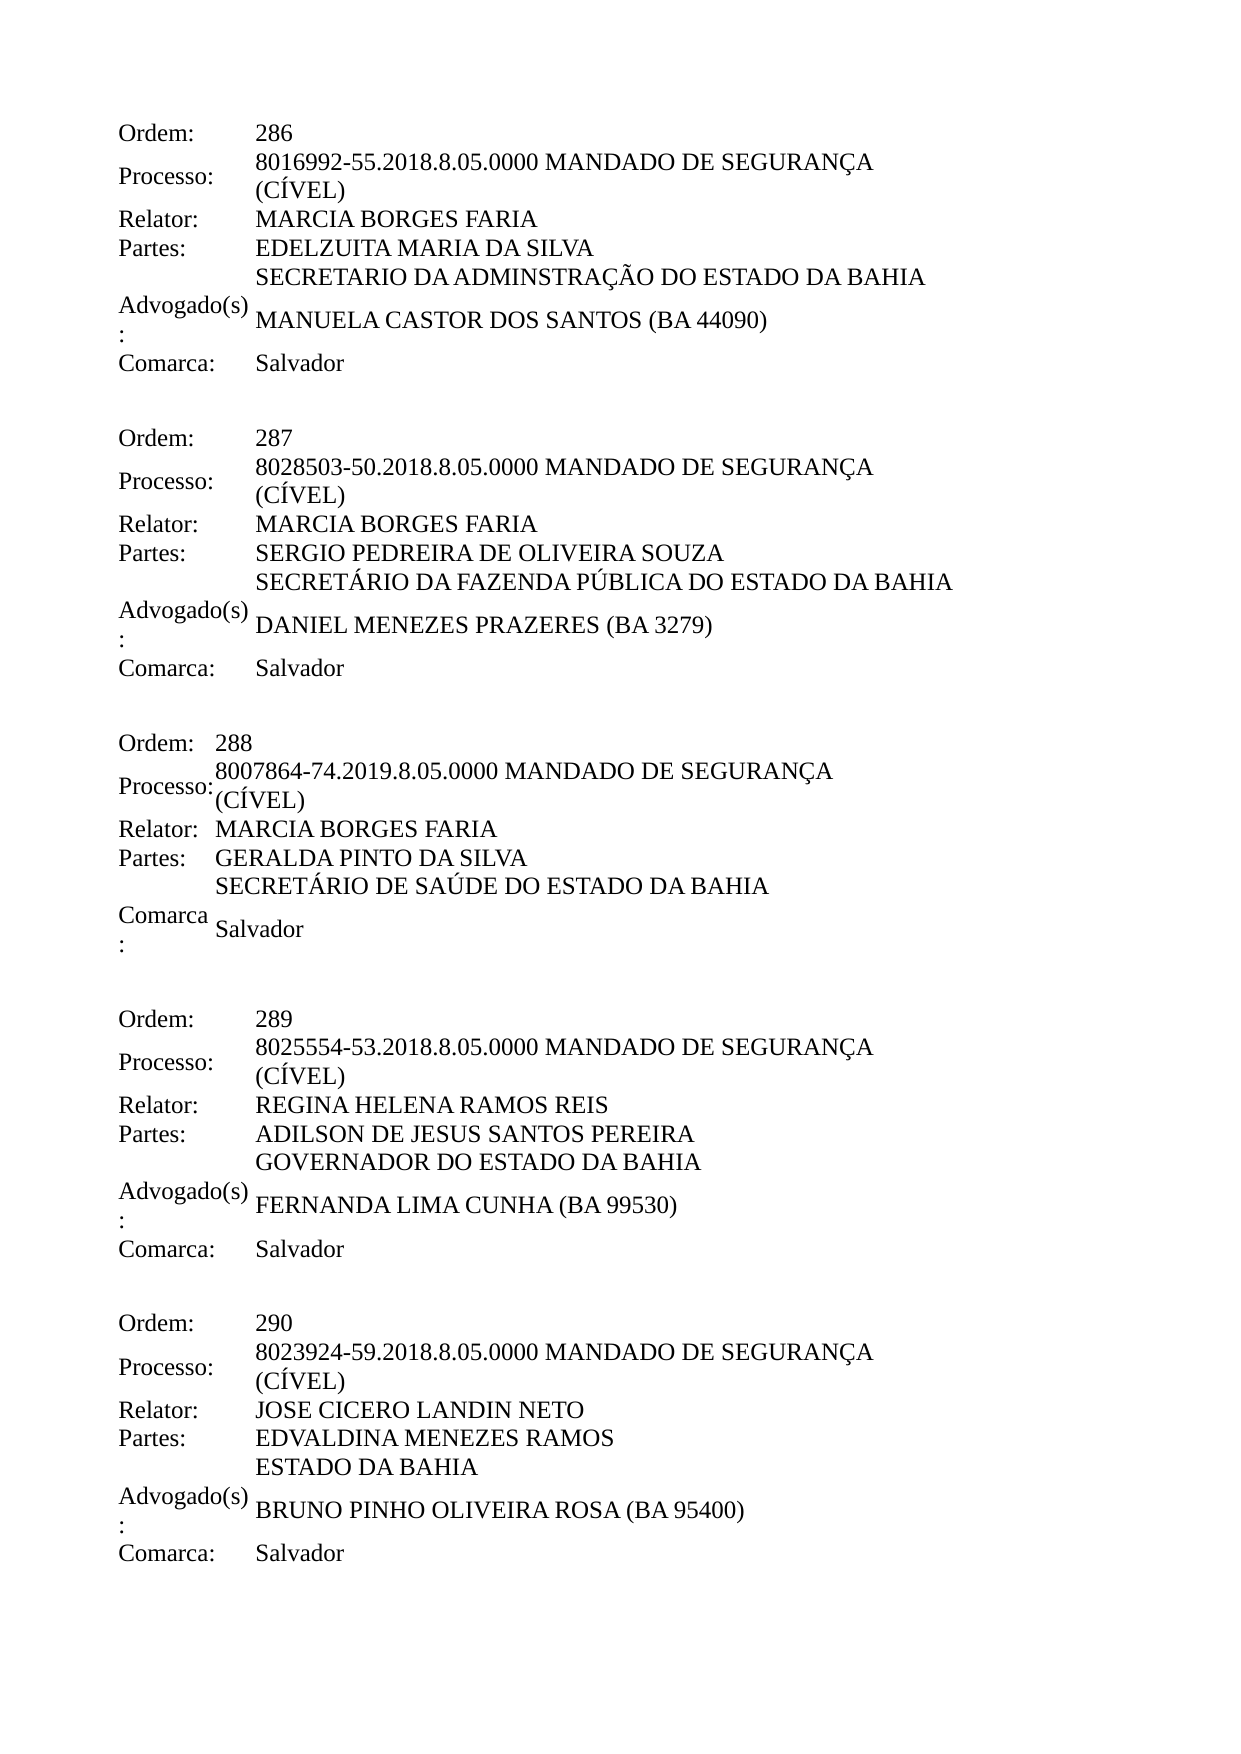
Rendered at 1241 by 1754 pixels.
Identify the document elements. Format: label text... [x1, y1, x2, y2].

table_cell 8016992-55.2018.8.05.0000 MANDADO DE SEGURANÇA (CÍVEL) [255, 147, 969, 204]
table_header 290 [255, 1309, 969, 1337]
table_cell [118, 1452, 255, 1481]
table_header Ordem: [118, 1309, 255, 1337]
table_cell Processo: [118, 147, 255, 204]
table_cell EDELZUITA MARIA DA SILVA [255, 233, 969, 262]
table_cell Salvador [255, 653, 969, 682]
table_cell Partes: [118, 843, 215, 871]
table_header 287 [255, 423, 969, 452]
table_header 289 [255, 1004, 969, 1032]
table_cell Partes: [118, 1119, 255, 1147]
table_cell Salvador [255, 1539, 969, 1567]
table_cell Salvador [215, 900, 928, 958]
table_header 288 [215, 728, 928, 756]
table_header 286 [255, 118, 969, 147]
table_cell ESTADO DA BAHIA [255, 1452, 969, 1481]
table_cell Advogado(s): [118, 1481, 255, 1538]
table_cell [118, 262, 255, 291]
table_cell Relator: [118, 814, 215, 843]
table_cell SECRETÁRIO DE SAÚDE DO ESTADO DA BAHIA [215, 871, 928, 900]
table_cell Processo: [118, 452, 255, 509]
table_cell GERALDA PINTO DA SILVA [215, 843, 928, 871]
table_cell 8023924-59.2018.8.05.0000 MANDADO DE SEGURANÇA (CÍVEL) [255, 1337, 969, 1395]
table_cell Processo: [118, 1337, 255, 1395]
table_cell FERNANDA LIMA CUNHA (BA 99530) [255, 1176, 969, 1234]
table_cell Partes: [118, 233, 255, 262]
table_header Ordem: [118, 118, 255, 147]
table_cell MANUELA CASTOR DOS SANTOS (BA 44090) [255, 291, 969, 348]
table_cell Processo: [118, 1033, 255, 1090]
table_cell ADILSON DE JESUS SANTOS PEREIRA [255, 1119, 969, 1147]
table_cell SECRETÁRIO DA FAZENDA PÚBLICA DO ESTADO DA BAHIA [255, 567, 969, 595]
table_cell Advogado(s): [118, 595, 255, 653]
table_cell Relator: [118, 1090, 255, 1119]
table_cell EDVALDINA MENEZES RAMOS [255, 1424, 969, 1452]
table_header Ordem: [118, 423, 255, 452]
table_cell MARCIA BORGES FARIA [255, 204, 969, 233]
table_cell Comarca: [118, 1234, 255, 1262]
table_cell [118, 1148, 255, 1176]
table_cell 8028503-50.2018.8.05.0000 MANDADO DE SEGURANÇA (CÍVEL) [255, 452, 969, 509]
table_cell Salvador [255, 348, 969, 377]
table_cell Salvador [255, 1234, 969, 1262]
table_cell GOVERNADOR DO ESTADO DA BAHIA [255, 1148, 969, 1176]
table_cell Relator: [118, 204, 255, 233]
table_cell BRUNO PINHO OLIVEIRA ROSA (BA 95400) [255, 1481, 969, 1538]
table_cell JOSE CICERO LANDIN NETO [255, 1395, 969, 1423]
table_cell 8007864-74.2019.8.05.0000 MANDADO DE SEGURANÇA (CÍVEL) [215, 756, 928, 814]
table_cell 8025554-53.2018.8.05.0000 MANDADO DE SEGURANÇA (CÍVEL) [255, 1033, 969, 1090]
table_cell Partes: [118, 1424, 255, 1452]
table_cell Relator: [118, 509, 255, 538]
table_cell MARCIA BORGES FARIA [255, 509, 969, 538]
table_cell Relator: [118, 1395, 255, 1423]
table_cell SECRETARIO DA ADMINSTRAÇÃO DO ESTADO DA BAHIA [255, 262, 969, 291]
table_header Ordem: [118, 728, 215, 756]
table_cell Advogado(s): [118, 1176, 255, 1234]
table_cell Advogado(s): [118, 291, 255, 348]
table_cell Partes: [118, 538, 255, 567]
table_cell Comarca: [118, 348, 255, 377]
table_cell DANIEL MENEZES PRAZERES (BA 3279) [255, 595, 969, 653]
table_cell Comarca: [118, 653, 255, 682]
table_cell MARCIA BORGES FARIA [215, 814, 928, 843]
table_cell Comarca: [118, 1539, 255, 1567]
table_cell [118, 871, 215, 900]
table_cell REGINA HELENA RAMOS REIS [255, 1090, 969, 1119]
table_cell Processo: [118, 756, 215, 814]
table_cell [118, 567, 255, 595]
table_cell SERGIO PEDREIRA DE OLIVEIRA SOUZA [255, 538, 969, 567]
table_header Ordem: [118, 1004, 255, 1032]
table_cell Comarca: [118, 900, 215, 958]
